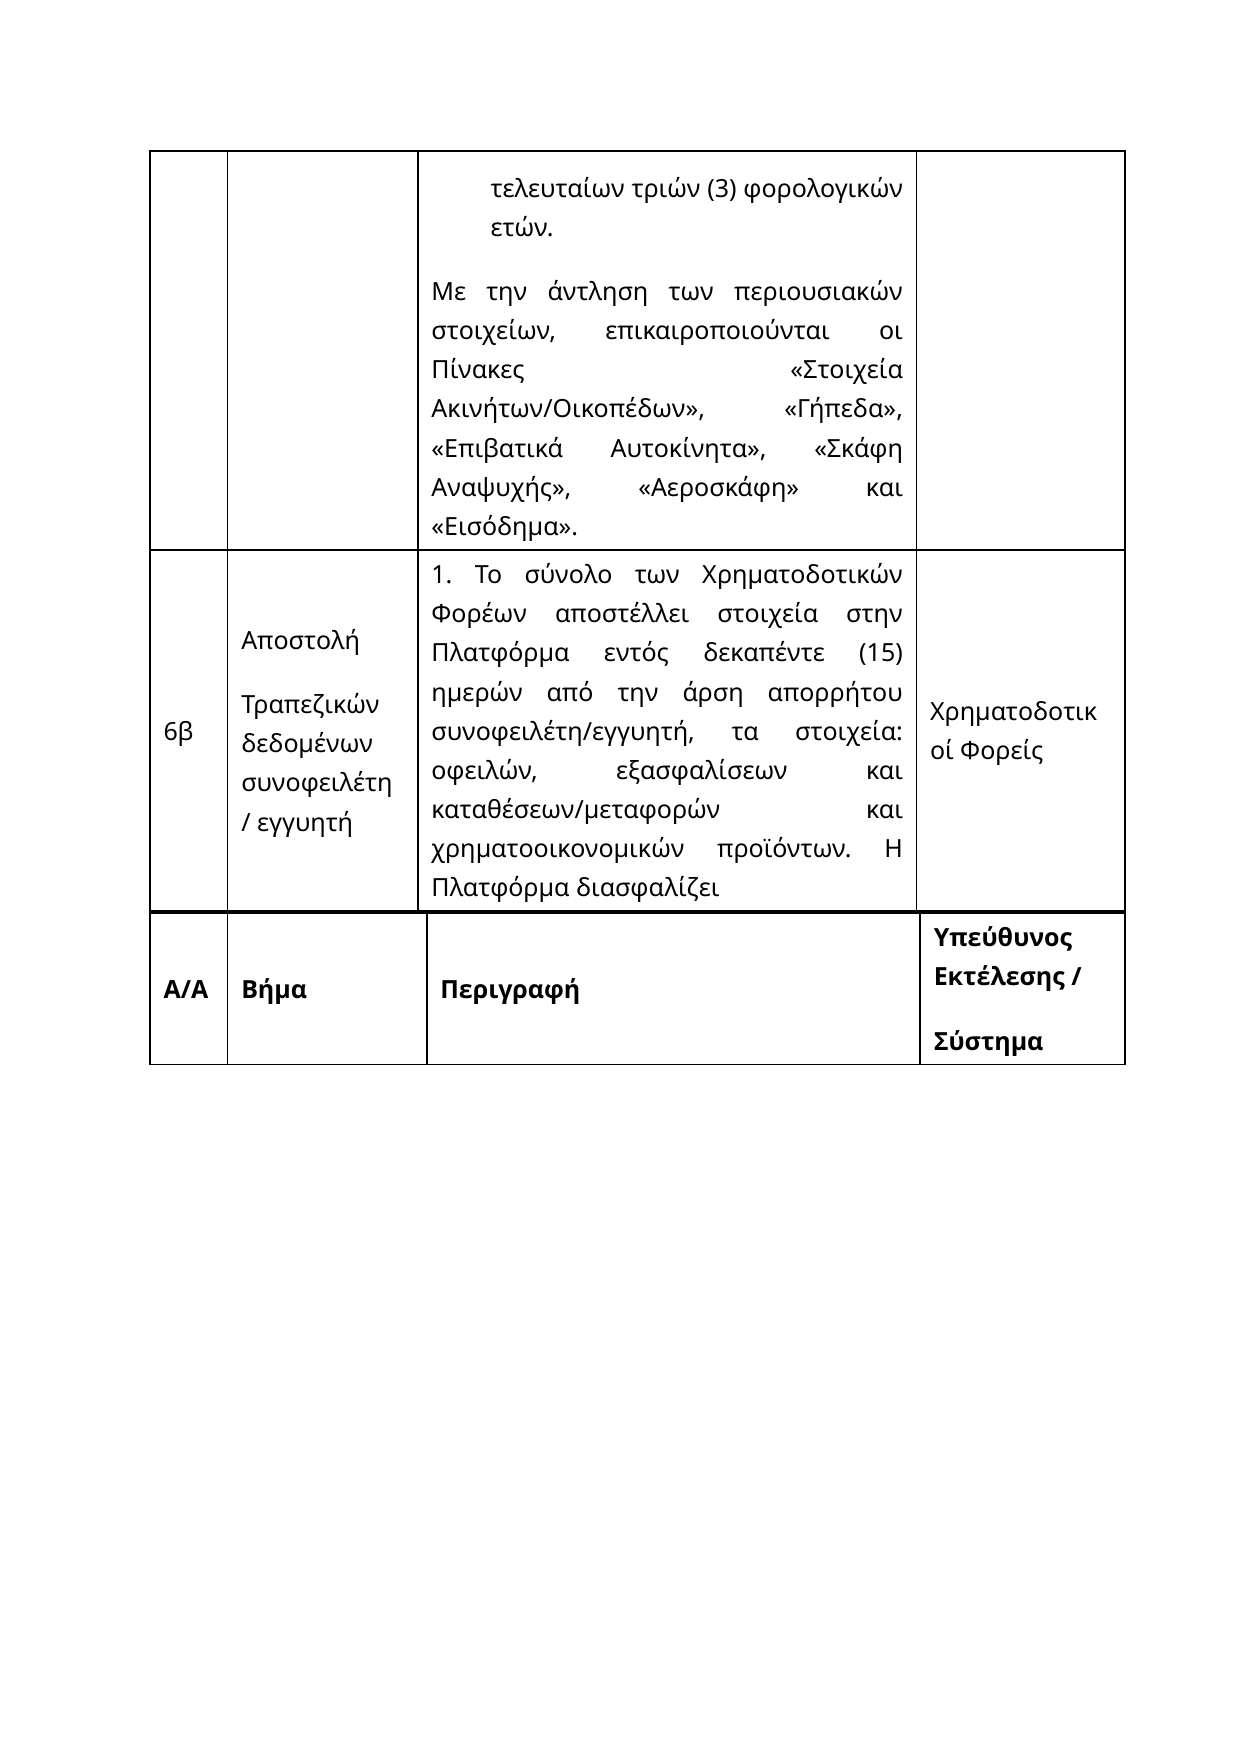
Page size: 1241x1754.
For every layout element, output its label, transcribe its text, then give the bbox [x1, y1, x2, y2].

table_header Α/Α [151, 914, 227, 1063]
table_cell Αποστολή Τραπεζικών δεδομένων συνοφειλέτη / εγγυητή [228, 551, 417, 910]
table_cell τελευταίων τριών (3) φορολογικών ετών. Με την άντληση των περιουσιακών στοιχείων, επικαιροποιούνται οι Πίνακες «Στοιχεία Ακινήτων/Οικοπέδων», «Γήπεδα», «Επιβατικά Αυτοκίνητα», «Σκάφη Αναψυχής», «Αεροσκάφη» και «Εισόδημα». [419, 152, 916, 549]
table_header Βήμα [228, 914, 426, 1063]
table_cell [228, 152, 417, 549]
table_header Περιγραφή [428, 914, 919, 1063]
table_cell 6β [151, 551, 227, 910]
table_cell [151, 152, 227, 549]
table_cell [917, 152, 1124, 549]
table_cell 1. Το σύνολο των Χρηματοδοτικών Φορέων αποστέλλει στοιχεία στην Πλατφόρμα εντός δεκαπέντε (15) ημερών από την άρση απορρήτου συνοφειλέτη/εγγυητή, τα στοιχεία: οφειλών, εξασφαλίσεων και καταθέσεων/μεταφορών και χρηματοοικονομικών προϊόντων. Η Πλατφόρμα διασφαλίζει [419, 551, 916, 910]
table_header Υπεύθυνος Εκτέλεσης / Σύστημα [921, 914, 1124, 1063]
table_cell Χρηματοδοτικ οί Φορείς [917, 551, 1124, 910]
